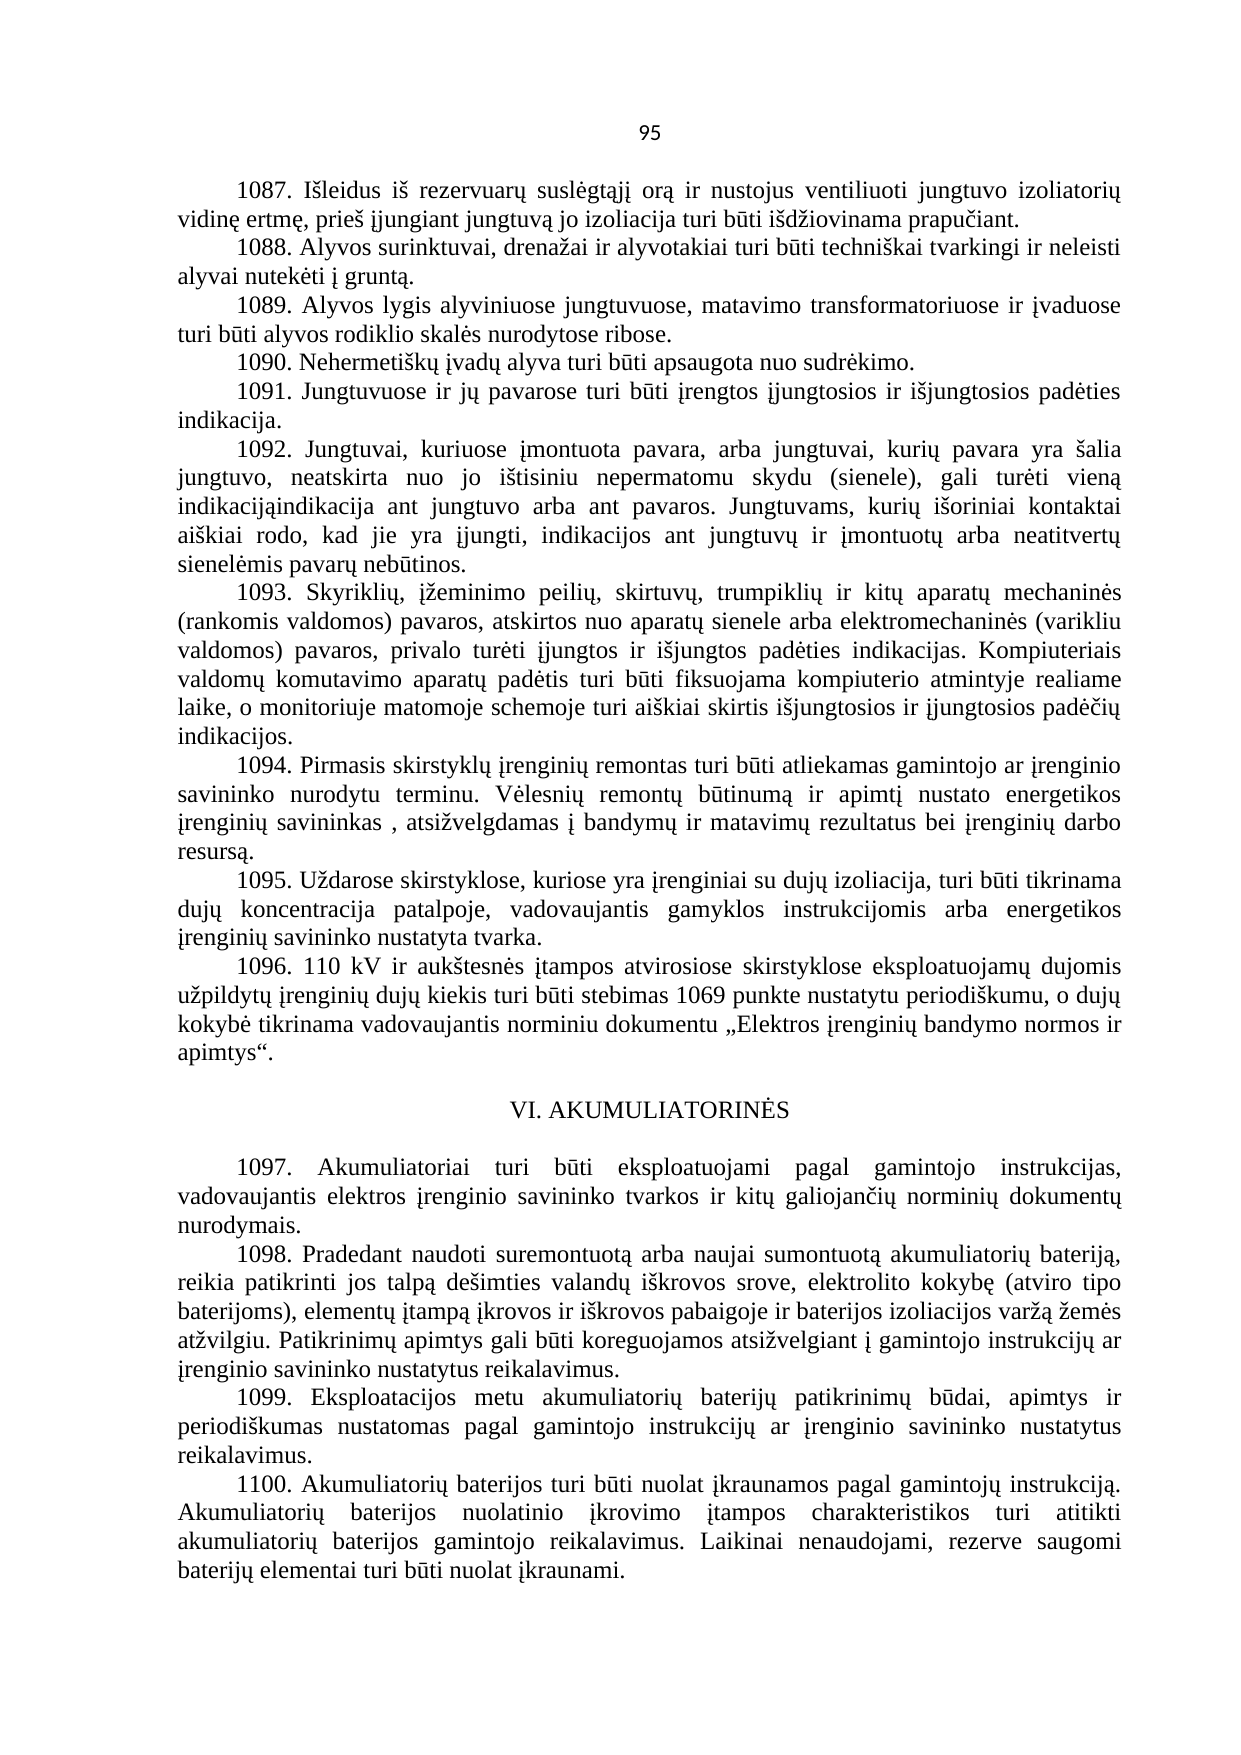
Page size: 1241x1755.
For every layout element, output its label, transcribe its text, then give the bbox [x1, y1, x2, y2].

text 1089. Alyvos lygis alyviniuose jungtuvuose, matavimo transformatoriuose ir įvaduose turi būti alyvos rodiklio skalės nurodytose ribose. [177, 290, 1122, 347]
text VI. AKUMULIATORINĖS [177, 1095, 1122, 1124]
text 1093. Skyriklių, įžeminimo peilių, skirtuvų, trumpiklių ir kitų aparatų mechaninės (rankomis valdomos) pavaros, atskirtos nuo aparatų sienele arba elektromechaninės (varikliu valdomos) pavaros, privalo turėti įjungtos ir išjungtos padėties indikacijas. Kompiuteriais valdomų komutavimo aparatų padėtis turi būti fiksuojama kompiuterio atmintyje realiame laike, o monitoriuje matomoje schemoje turi aiškiai skirtis išjungtosios ir įjungtosios padėčių indikacijos. [177, 577, 1122, 750]
text 1092. Jungtuvai, kuriuose įmontuota pavara, arba jungtuvai, kurių pavara yra šalia jungtuvo, neatskirta nuo jo ištisiniu nepermatomu skydu (sienele), gali turėti vieną indikacijąindikacija ant jungtuvo arba ant pavaros. Jungtuvams, kurių išoriniai kontaktai aiškiai rodo, kad jie yra įjungti, indikacijos ant jungtuvų ir įmontuotų arba neatitvertų sienelėmis pavarų nebūtinos. [177, 434, 1122, 577]
text 1100. Akumuliatorių baterijos turi būti nuolat įkraunamos pagal gamintojų instrukciją. Akumuliatorių baterijos nuolatinio įkrovimo įtampos charakteristikos turi atitikti akumuliatorių baterijos gamintojo reikalavimus. Laikinai nenaudojami, rezerve saugomi baterijų elementai turi būti nuolat įkraunami. [177, 1469, 1122, 1584]
text 1098. Pradedant naudoti suremontuotą arba naujai sumontuotą akumuliatorių bateriją, reikia patikrinti jos talpą dešimties valandų iškrovos srove, elektrolito kokybę (atviro tipo baterijoms), elementų įtampą įkrovos ir iškrovos pabaigoje ir baterijos izoliacijos varžą žemės atžvilgiu. Patikrinimų apimtys gali būti koreguojamos atsižvelgiant į gamintojo instrukcijų ar įrenginio savininko nustatytus reikalavimus. [177, 1239, 1122, 1382]
text 1097. Akumuliatoriai turi būti eksploatuojami pagal gamintojo instrukcijas, vadovaujantis elektros įrenginio savininko tvarkos ir kitų galiojančių norminių dokumentų nurodymais. [177, 1152, 1122, 1239]
text 1091. Jungtuvuose ir jų pavarose turi būti įrengtos įjungtosios ir išjungtosios padėties indikacija. [177, 376, 1122, 434]
text 1099. Eksploatacijos metu akumuliatorių baterijų patikrinimų būdai, apimtys ir periodiškumas nustatomas pagal gamintojo instrukcijų ar įrenginio savininko nustatytus reikalavimus. [177, 1382, 1122, 1469]
text 1094. Pirmasis skirstyklų įrenginių remontas turi būti atliekamas gamintojo ar įrenginio savininko nurodytu terminu. Vėlesnių remontų būtinumą ir apimtį nustato energetikos įrenginių savininkas , atsižvelgdamas į bandymų ir matavimų rezultatus bei įrenginių darbo resursą. [177, 750, 1122, 865]
text 1095. Uždarose skirstyklose, kuriose yra įrenginiai su dujų izoliacija, turi būti tikrinama dujų koncentracija patalpoje, vadovaujantis gamyklos instrukcijomis arba energetikos įrenginių savininko nustatyta tvarka. [177, 865, 1122, 951]
text 1090. Nehermetiškų įvadų alyva turi būti apsaugota nuo sudrėkimo. [177, 347, 1122, 376]
text 1088. Alyvos surinktuvai, drenažai ir alyvotakiai turi būti techniškai tvarkingi ir neleisti alyvai nutekėti į gruntą. [177, 232, 1122, 290]
text 1096. 110 kV ir aukštesnės įtampos atvirosiose skirstyklose eksploatuojamų dujomis užpildytų įrenginių dujų kiekis turi būti stebimas 1069 punkte nustatytu periodiškumu, o dujų kokybė tikrinama vadovaujantis norminiu dokumentu „Elektros įrenginių bandymo normos ir apimtys“. [177, 951, 1122, 1066]
text 1087. Išleidus iš rezervuarų suslėgtąjį orą ir nustojus ventiliuoti jungtuvo izoliatorių vidinę ertmę, prieš įjungiant jungtuvą jo izoliacija turi būti išdžiovinama prapučiant. [177, 175, 1122, 232]
